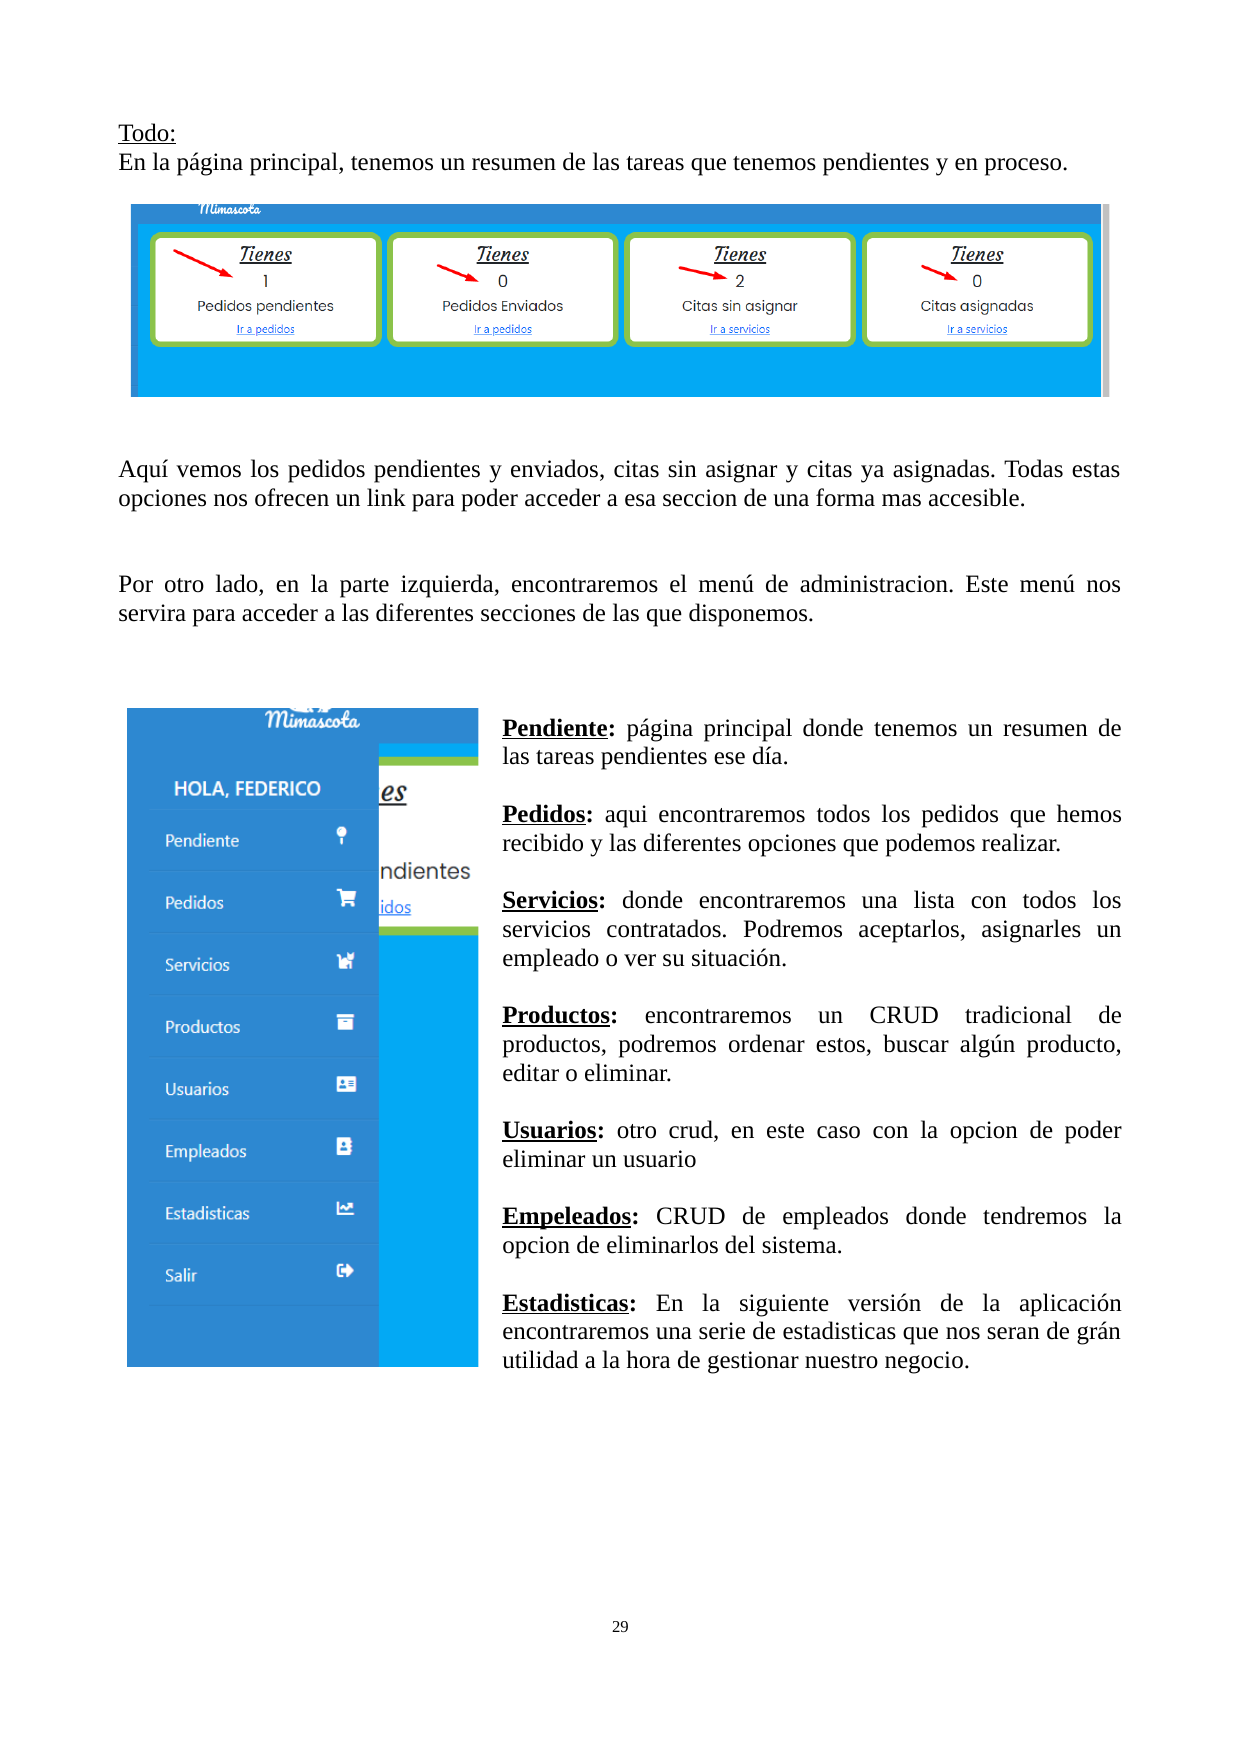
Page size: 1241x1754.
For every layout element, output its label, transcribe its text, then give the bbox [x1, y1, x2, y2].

text Aquí vemos los pedidos pendientes y enviados, citas sin asignar y citas ya asignadas. Todas estas opciones nos ofrecen un link para poder acceder a esa seccion de una forma mas accesible. [118, 454, 1122, 511]
text Pedidos: aqui encontraremos todos los pedidos que hemos recibido y las diferentes opciones que podemos realizar. [479, 799, 1122, 856]
text Todo: [118, 118, 1122, 147]
text Pendiente: página principal donde tenemos un resumen de las tareas pendientes ese día. [479, 713, 1122, 770]
text Servicios: donde encontraremos una lista con todos los servicios contratados. Podremos aceptarlos, asignarles un empleado o ver su situación. [479, 885, 1122, 971]
text Estadisticas: En la siguiente versión de la aplicación encontraremos una serie de estadisticas que nos seran de grán utilidad a la hora de gestionar nuestro negocio. [118, 1288, 1122, 1374]
text Empeleados: CRUD de empleados donde tendremos la opcion de eliminarlos del sistema. [479, 1201, 1122, 1259]
text Usuarios: otro crud, en este caso con la opcion de poder eliminar un usuario [479, 1115, 1122, 1173]
picture [151, 233, 381, 346]
picture [625, 233, 855, 346]
picture [863, 233, 1092, 346]
text Productos: encontraremos un CRUD tradicional de productos, podremos ordenar estos, buscar algún producto, editar o eliminar. [479, 1000, 1122, 1086]
text En la página principal, tenemos un resumen de las tareas que tenemos pendientes y en proceso. [118, 147, 1122, 176]
picture [127, 708, 479, 1367]
picture [388, 233, 618, 346]
picture [130, 204, 1110, 397]
text Por otro lado, en la parte izquierda, encontraremos el menú de administracion. Este menú nos servira para acceder a las diferentes secciones de las que disponemos. [118, 569, 1122, 626]
